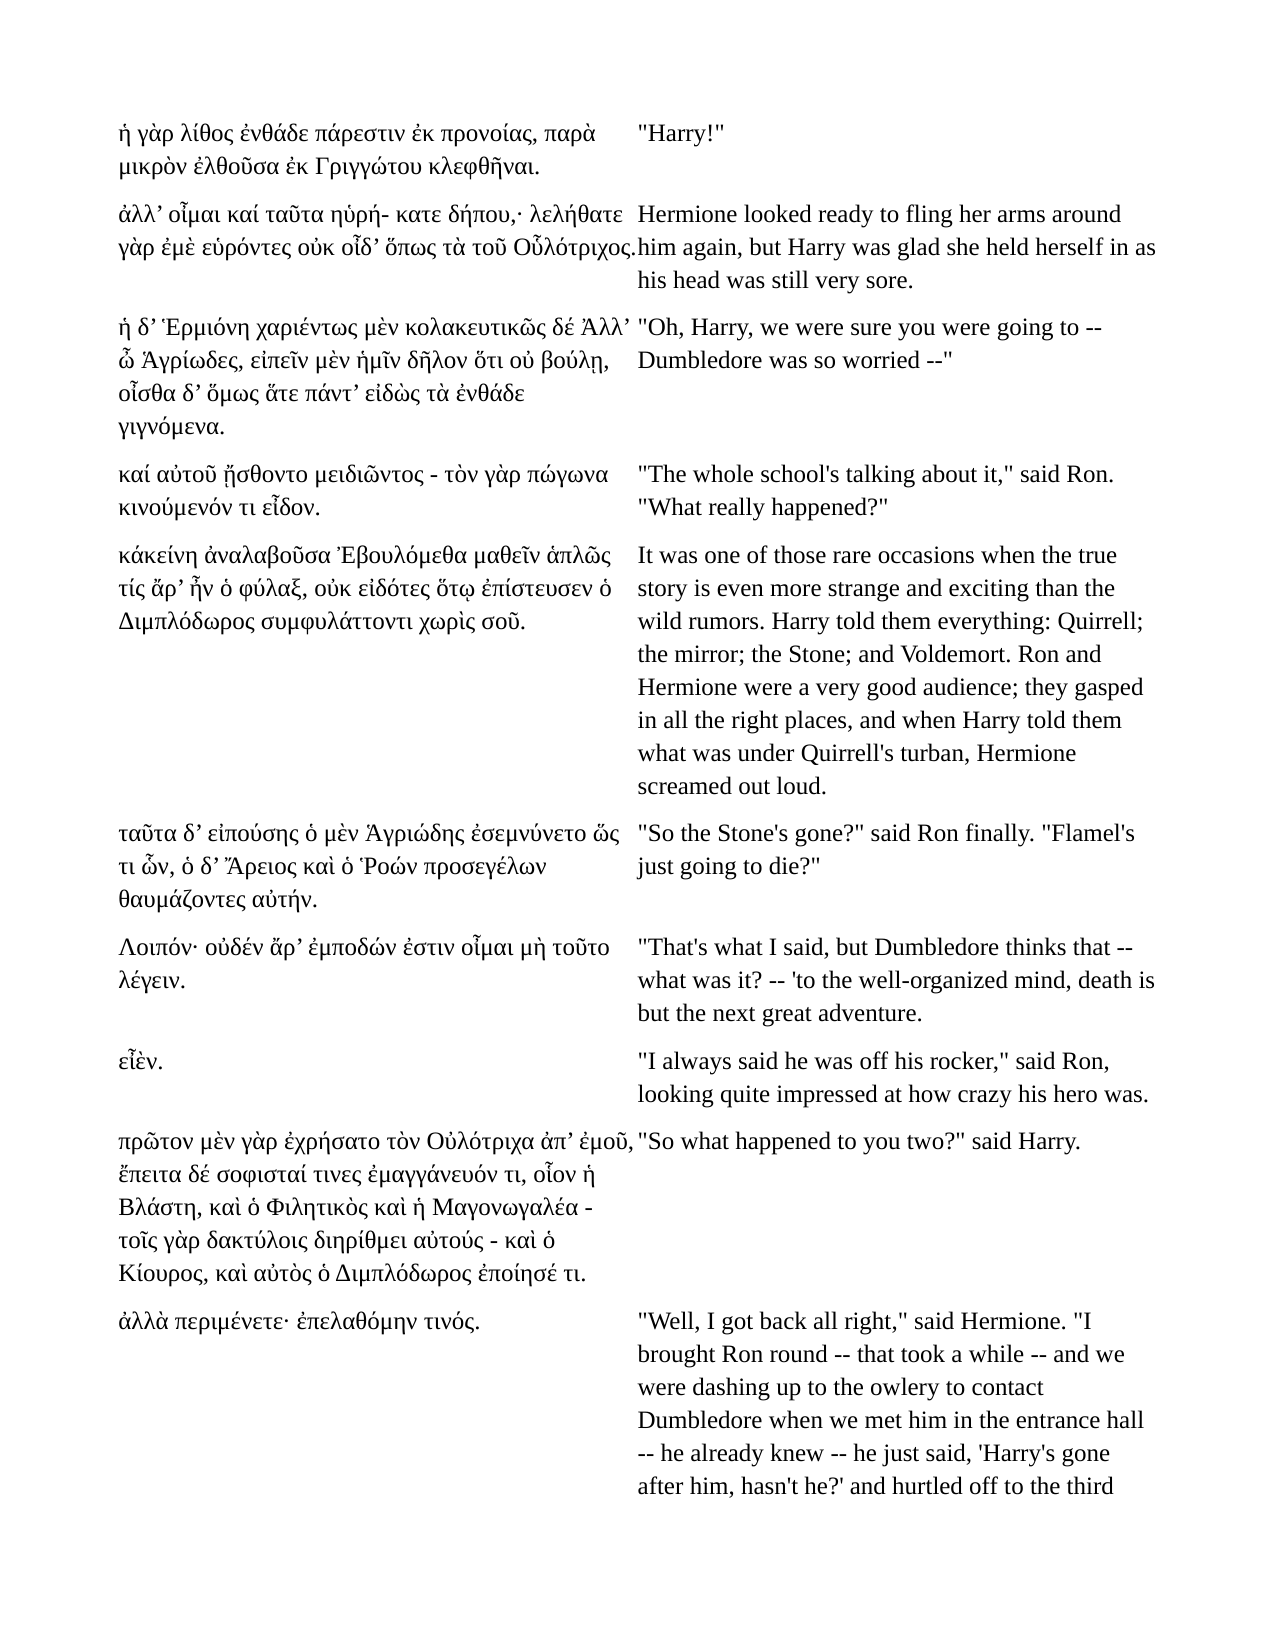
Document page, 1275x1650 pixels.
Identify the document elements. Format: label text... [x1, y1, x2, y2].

table_cell Λοιπόν· οὐδέν ἄρ’ ἐμποδών ἐστιν οἶμαι μὴ τοῦτο λέγειν. [118, 932, 637, 1046]
table_cell "So what happened to you two?" said Harry. [638, 1126, 1157, 1306]
table_cell "I always said he was off his rocker," said Ron, looking quite impressed at how crazy his hero was. [638, 1046, 1157, 1126]
table_cell Hermione looked ready to fling her arms around him again, but Harry was glad she held herself in as his head was still very sore. [638, 199, 1157, 312]
table_cell "Well, I got back all right," said Hermione. "I brought Ron round -- that took a while -- and we were dashing up to the owlery to contact Dumbledore when we met him in the entrance hall -- he already knew -- he just said, 'Harry's gone after him, hasn't he?' and hurtled off to the third [638, 1306, 1157, 1500]
table_cell ἡ δ’ Ἑρμιόνη χαριέντως μὲν κολακευτικῶς δέ Ἀλλ’ ὦ Ἁγρίωδες, εἰπεῖν μὲν ἡμῖν δῆλον ὅτι οὐ βούλῃ, οἶσθα δ’ ὅμως ἅτε πάντ’ εἰδὼς τὰ ἐνθάδε γιγνόμενα. [118, 313, 637, 459]
table_cell καί αὐτοῦ ᾔσθοντο μειδιῶντος - τὸν γὰρ πώγωνα κινούμενόν τι εἶδον. [118, 459, 637, 540]
table_cell ἀλλὰ περιμένετε· ἐπελαθόμην τινός. [118, 1306, 637, 1500]
table_cell "That's what I said, but Dumbledore thinks that -- what was it? -- 'to the well-organized mind, death is but the next great adventure. [638, 932, 1157, 1046]
table_cell It was one of those rare occasions when the true story is even more strange and exciting than the wild rumors. Harry told them everything: Quirrell; the mirror; the Stone; and Voldemort. Ron and Hermione were a very good audience; they gasped in all the right places, and when Harry told them what was under Quirrell's turban, Hermione screamed out loud. [638, 540, 1157, 818]
table_cell "So the Stone's gone?" said Ron finally. "Flamel's just going to die?" [638, 819, 1157, 932]
table_cell πρῶτον μὲν γὰρ ἐχρήσατο τὸν Οὐλότριχα ἀπ’ ἐμοῦ, ἔπειτα δέ σοφισταί τινες ἐμαγγάνευόν τι, οἷον ἡ Βλάστη, καὶ ὁ Φιλητικὸς καὶ ἡ Μαγονωγαλέα - τοῖς γὰρ δακτύλοις διηρίθμει αὐτούς - καὶ ὁ Κίουρος, καὶ αὐτὸς ὁ Διμπλόδωρος ἐποίησέ τι. [118, 1126, 637, 1306]
table_cell κάκείνη ἀναλαβοῦσα Ἐβουλόμεθα μαθεῖν ἁπλῶς τίς ἄρ’ ἦν ὁ φύλαξ, οὐκ εἰδότες ὅτῳ ἐπίστευσεν ὁ Διμπλόδωρος συμφυλάττοντι χωρὶς σοῦ. [118, 540, 637, 818]
table_cell ἡ γὰρ λίθος ἐνθάδε πάρεστιν ἐκ προνοίας, παρὰ μικρὸν ἐλθοῦσα ἐκ Γριγγώτου κλεφθῆναι. [118, 118, 637, 199]
table_cell εἶὲν. [118, 1046, 637, 1126]
table_cell "The whole school's talking about it," said Ron. "What really happened?" [638, 459, 1157, 540]
table_cell "Oh, Harry, we were sure you were going to -- Dumbledore was so worried --" [638, 313, 1157, 459]
table_cell "Harry!" [638, 118, 1157, 199]
table_cell ἀλλ’ οἶμαι καί ταῦτα ηὑρή- κατε δήπου,· λελήθατε γὰρ ἐμὲ εὑρόντες οὐκ οἶδ’ ὅπως τὰ τοῦ Οὗλότριχος. [118, 199, 637, 312]
table_cell ταῦτα δ’ εἰπούσης ὁ μὲν Ἁγριώδης ἐσεμνύνετο ὥς τι ὧν, ὁ δ’ Ἄρειος καὶ ὁ Ῥοών προσεγέλων θαυμάζοντες αὐτήν. [118, 819, 637, 932]
